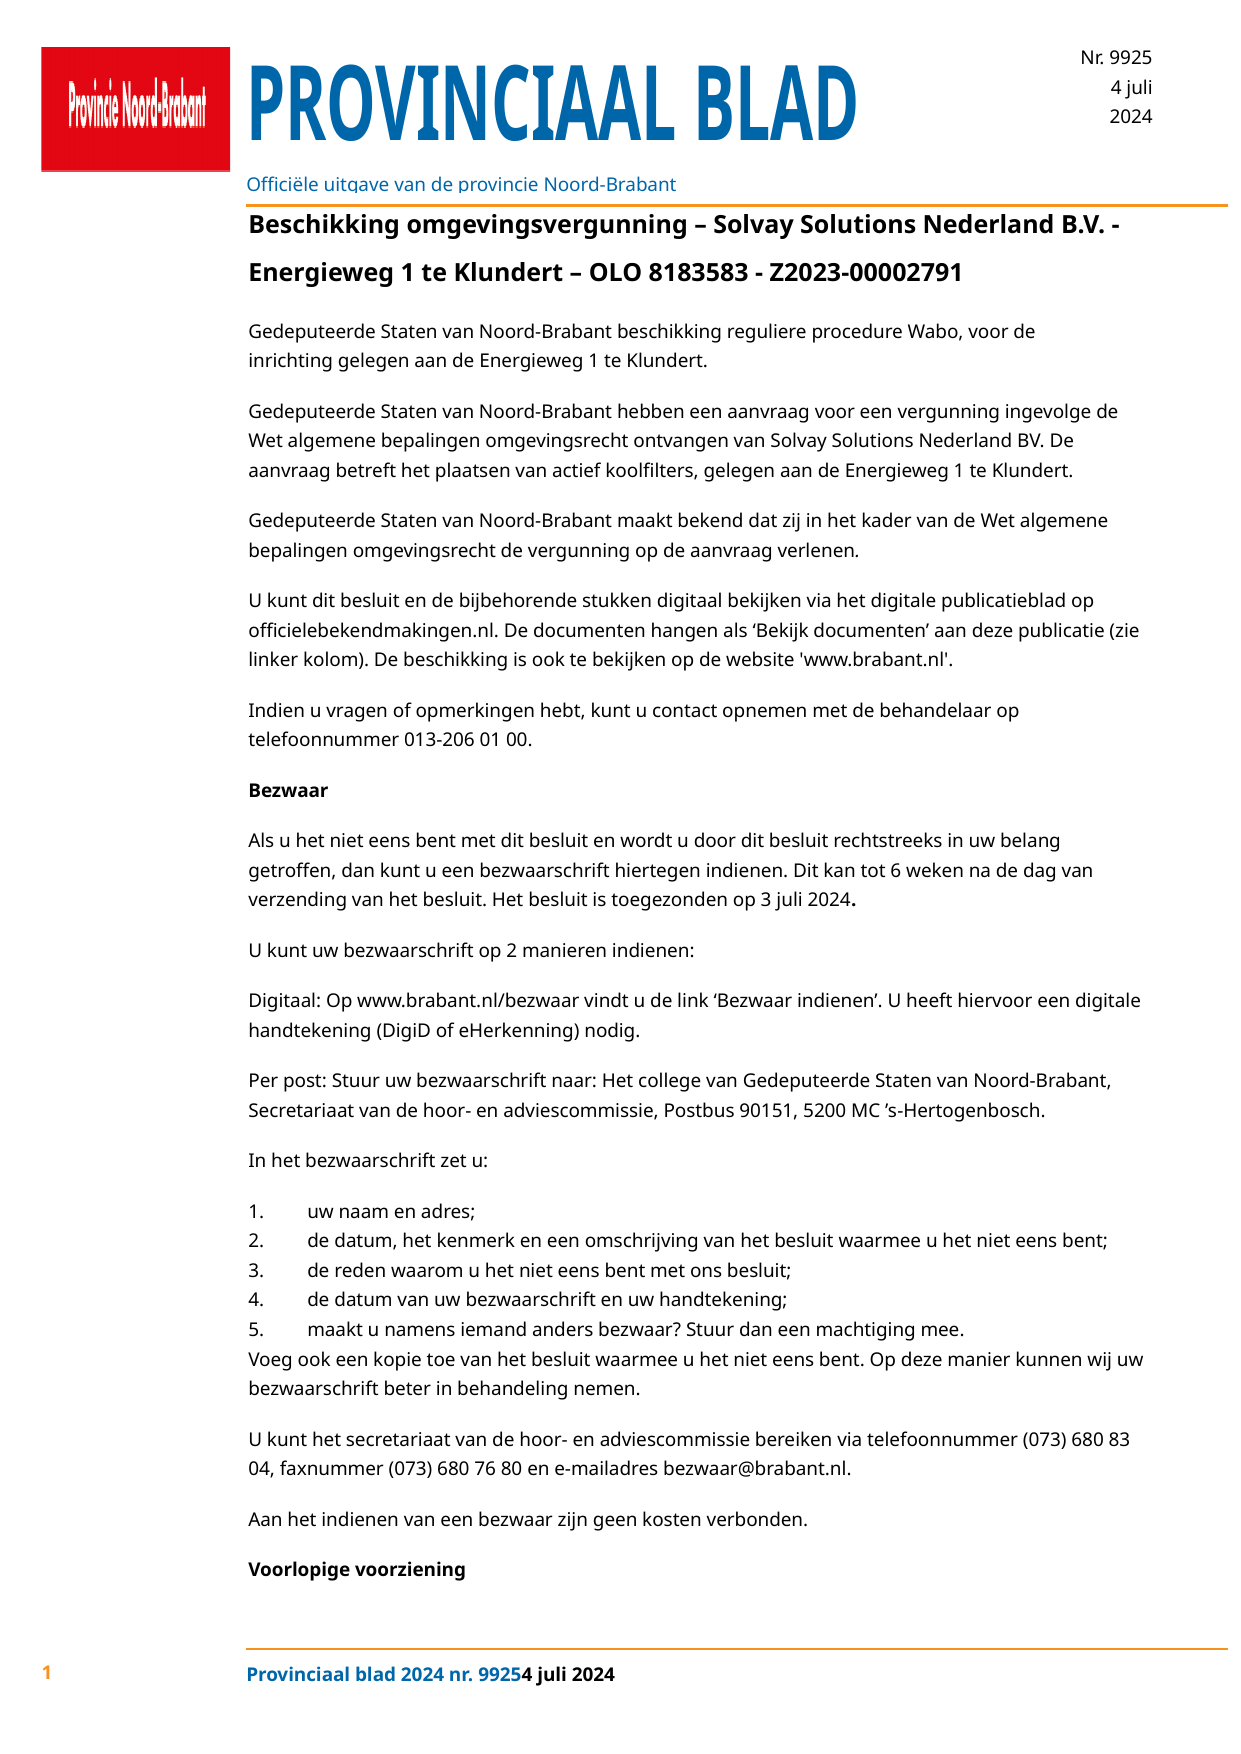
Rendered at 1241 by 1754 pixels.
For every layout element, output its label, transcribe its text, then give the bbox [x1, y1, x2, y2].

text Digitaal: Op www.brabant.nl/bezwaar vindt u de link ‘Bezwaar indienen’. U heeft hiervoor een digitale handtekening (DigiD of eHerkenning) nodig. [248, 987, 1152, 1043]
text Voeg ook een kopie toe van het besluit waarmee u het niet eens bent. Op deze manier kunnen wij uw bezwaarschrift beter in behandeling nemen. [248, 1346, 1152, 1401]
text Voorlopige voorziening [248, 1556, 1152, 1582]
text Beschikking omgevingsvergunning – Solvay Solutions Nederland B.V. - Energieweg 1 te Klundert – OLO 8183583 - Z2023-00002791 [248, 207, 1152, 288]
text U kunt het secretariaat van de hoor- en adviescommissie bereiken via telefoonnummer (073) 680 83 04, faxnummer (073) 680 76 80 en e-mailadres bezwaar@brabant.nl. [248, 1426, 1152, 1481]
text Aan het indienen van een bezwaar zijn geen kosten verbonden. [248, 1506, 1152, 1532]
text Gedeputeerde Staten van Noord-Brabant beschikking reguliere procedure Wabo, voor de inrichting gelegen aan de Energieweg 1 te Klundert. [248, 318, 1152, 373]
text Gedeputeerde Staten van Noord-Brabant maakt bekend dat zij in het kader van de Wet algemene bepalingen omgevingsrecht de vergunning op de aanvraag verlenen. [248, 507, 1152, 563]
text Per post: Stuur uw bezwaarschrift naar: Het college van Gedeputeerde Staten van Noord-Brabant, Secretariaat van de hoor- en adviescommissie, Postbus 90151, 5200 MC ’s‑Hertogenbosch. [248, 1067, 1152, 1123]
text U kunt uw bezwaarschrift op 2 manieren indienen: [248, 937, 1152, 963]
text U kunt dit besluit en de bijbehorende stukken digitaal bekijken via het digitale publicatieblad op officielebekendmakingen.nl. De documenten hangen als ‘Bekijk documenten’ aan deze publicatie (zie linker kolom). De beschikking is ook te bekijken op de website 'www.brabant.nl'. [248, 587, 1152, 672]
text Bezwaar [248, 777, 1152, 803]
text Gedeputeerde Staten van Noord-Brabant hebben een aanvraag voor een vergunning ingevolge de Wet algemene bepalingen omgevingsrecht ontvangen van Solvay Solutions Nederland BV. De aanvraag betreft het plaatsen van actief koolfilters, gelegen aan de Energieweg 1 te Klundert. [248, 398, 1152, 483]
list de datum van uw bezwaarschrift en uw handtekening; [248, 1287, 1152, 1312]
list maakt u namens iemand anders bezwaar? Stuur dan een machtiging mee. [248, 1316, 1152, 1342]
picture [41, 47, 231, 172]
text In het bezwaarschrift zet u: [248, 1147, 1152, 1173]
text Als u het niet eens bent met dit besluit en wordt u door dit besluit rechtstreeks in uw belang getroffen, dan kunt u een bezwaarschrift hiertegen indienen. Dit kan tot 6 weken na de dag van verzending van het besluit. Het besluit is toegezonden op 3 juli 2024. [248, 827, 1152, 912]
text Indien u vragen of opmerkingen hebt, kunt u contact opnemen met de behandelaar op telefoonnummer 013-206 01 00. [248, 697, 1152, 752]
list uw naam en adres; [248, 1198, 1152, 1224]
list de datum, het kenmerk en een omschrijving van het besluit waarmee u het niet eens bent; [248, 1227, 1152, 1253]
list de reden waarom u het niet eens bent met ons besluit; [248, 1257, 1152, 1283]
